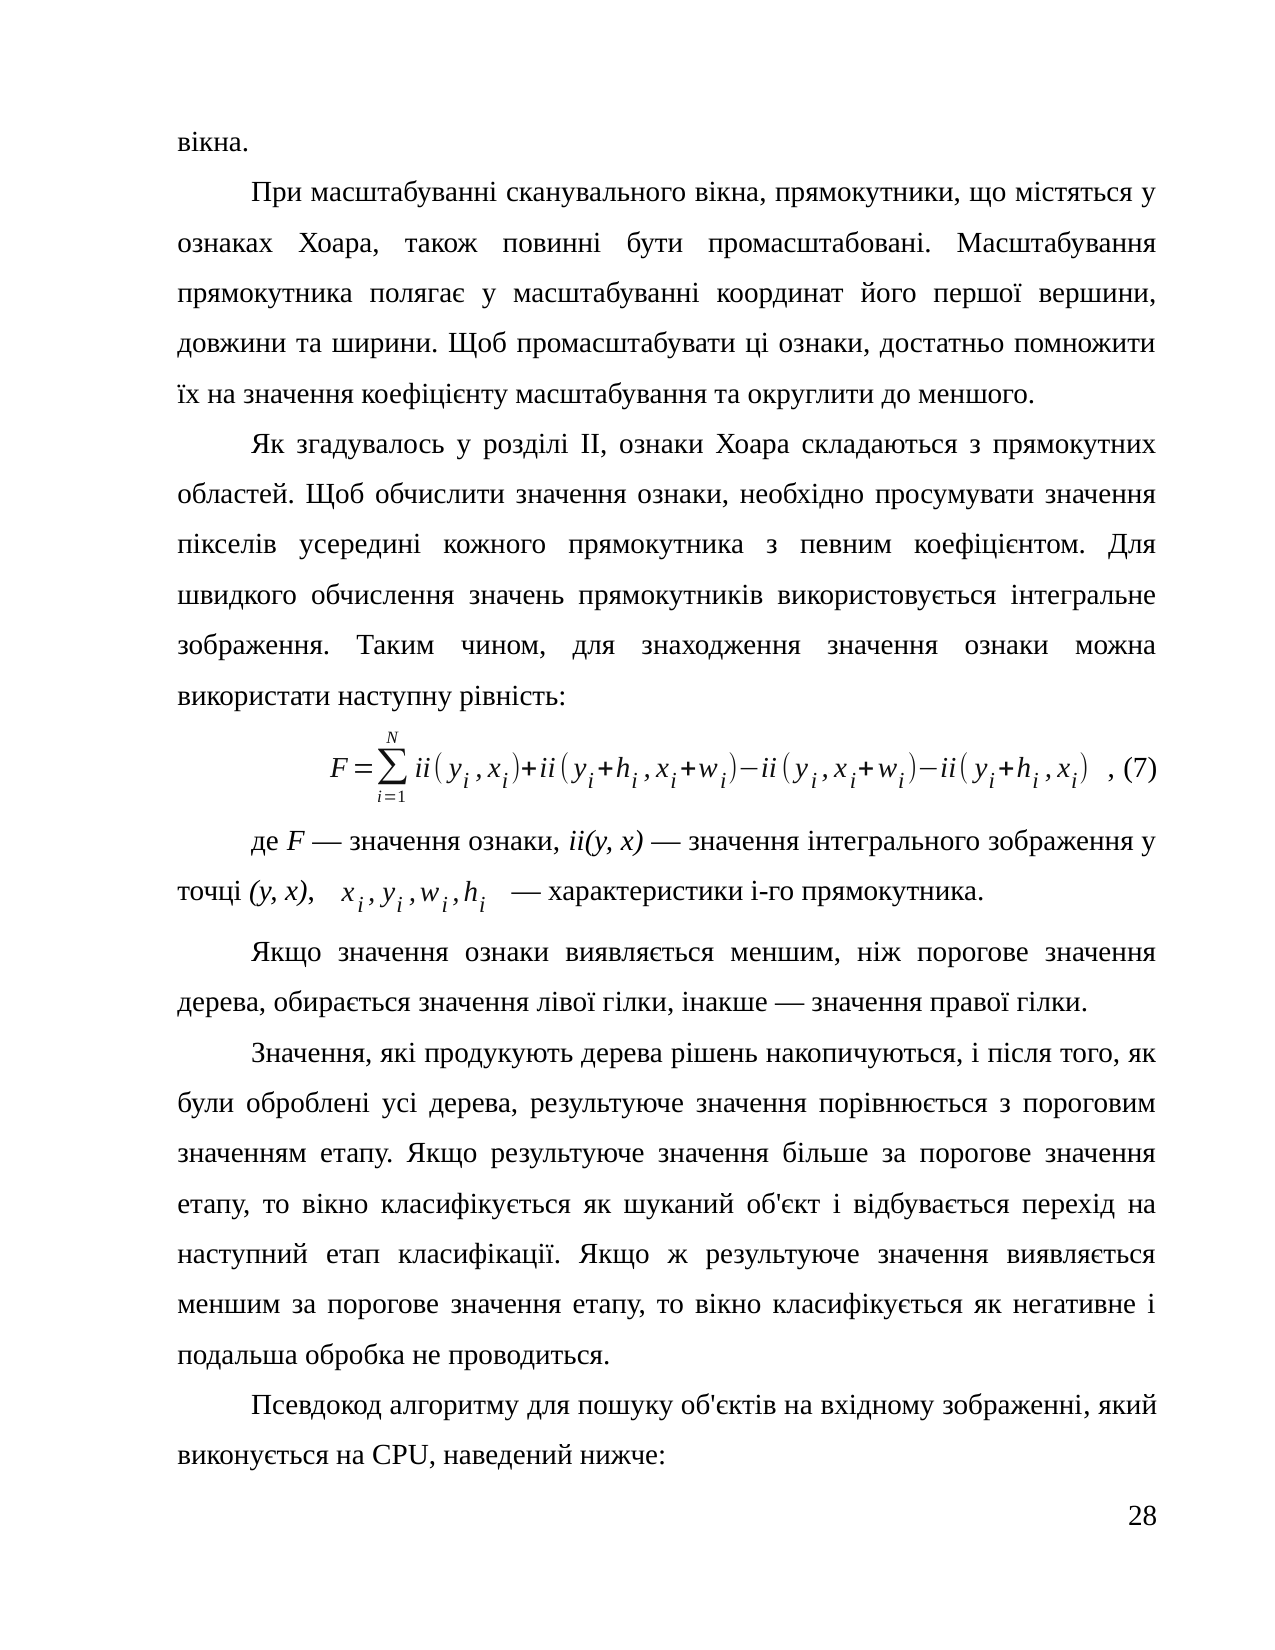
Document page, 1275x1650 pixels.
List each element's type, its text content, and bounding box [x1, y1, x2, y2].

text При масштабуванні сканувального вікна, прямокутники, що містяться у ознаках Хоара, також повинні бути промасштабовані. Масштабування прямокутника полягає у масштабуванні координат його першої вершини, довжини та ширини. Щоб промасштабувати ці ознаки, достатньо помножити їх на значення коефіцієнту масштабування та округлити до меншого. [177, 174, 1157, 409]
text Як згадувалось у розділі ІІ, ознаки Хоара складаються з прямокутних областей. Щоб обчислити значення ознаки, необхідно просумувати значення пікселів усередині кожного прямокутника з певним коефіцієнтом. Для швидкого обчислення значень прямокутників використовується інтегральне зображення. Таким чином, для знаходження значення ознаки можна використати наступну рівність: [177, 426, 1157, 711]
text Псевдокод алгоритму для пошуку об'єктів на вхідному зображенні, який виконується на CPU, наведений нижче: [177, 1387, 1157, 1471]
text , (7) [177, 728, 1157, 806]
text Якщо значення ознаки виявляється меншим, ніж порогове значення дерева, обирається значення лівої гілки, інакше — значення правої гілки. [177, 934, 1157, 1018]
text Значення, які продукують дерева рішень накопичуються, і після того, як були оброблені усі дерева, результуюче значення порівнюється з пороговим значенням етапу. Якщо результуюче значення більше за порогове значення етапу, то вікно класифікується як шуканий об'єкт і відбувається перехід на наступний етап класифікації. Якщо ж результуюче значення виявляється меншим за порогове значення етапу, то вікно класифікується як негативне і подальша обробка не проводиться. [177, 1035, 1157, 1370]
text вікна. [177, 124, 1157, 158]
text де F — значення ознаки, ii(y, x) — значення інтегрального зображення у точці (у, х), — характеристики і-го прямокутника. [177, 823, 1157, 917]
